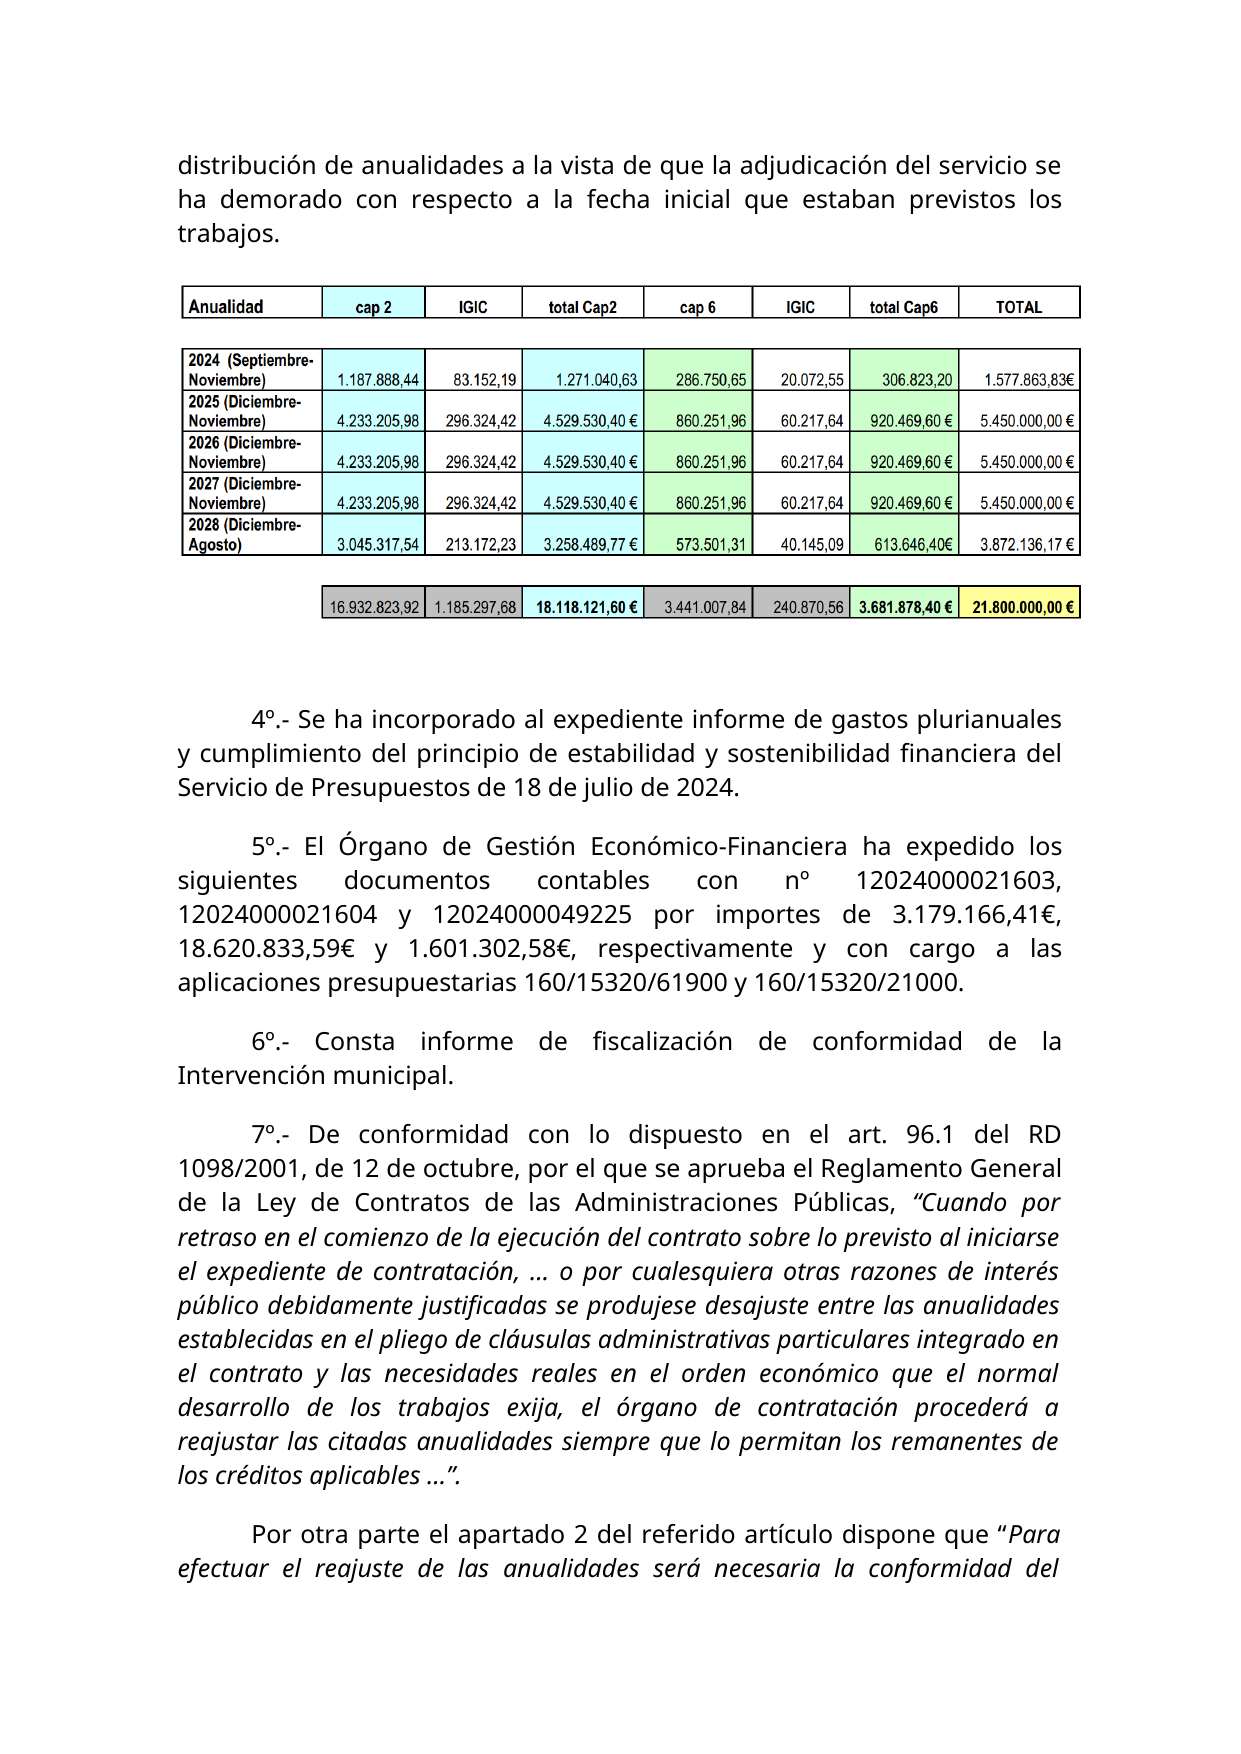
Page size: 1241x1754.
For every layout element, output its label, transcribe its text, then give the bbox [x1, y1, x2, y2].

text 7º.- De conformidad con lo dispuesto en el art. 96.1 del RD 1098/2001, de 12 de octubre, por el que se aprueba el Reglamento General de la Ley de Contratos de las Administraciones Públicas, “Cuando por retraso en el comienzo de la ejecución del contrato sobre lo previsto al iniciarse el expediente de contratación, … o por cualesquiera otras razones de interés público debidamente justificadas se produjese desajuste entre las anualidades establecidas en el pliego de cláusulas administrativas particulares integrado en el contrato y las necesidades reales en el orden económico que el normal desarrollo de los trabajos exija, el órgano de contratación procederá a reajustar las citadas anualidades siempre que lo permitan los remanentes de los créditos aplicables …”. [177, 1117, 1063, 1492]
text distribución de anualidades a la vista de que la adjudicación del servicio se ha demorado con respecto a la fecha inicial que estaban previstos los trabajos. [177, 148, 1063, 250]
text 6º.- Consta informe de fiscalización de conformidad de la Intervención municipal. [177, 1024, 1063, 1092]
text Por otra parte el apartado 2 del referido artículo dispone que “Para efectuar el reajuste de las anualidades será necesaria la conformidad del [177, 1517, 1063, 1585]
text 5º.- El Órgano de Gestión Económico-Financiera ha expedido los siguientes documentos contables con nº 12024000021603, 12024000021604 y 12024000049225 por importes de 3.179.166,41€, 18.620.833,59€ y 1.601.302,58€, respectivamente y con cargo a las aplicaciones presupuestarias 160/15320/61900 y 160/15320/21000. [177, 828, 1063, 999]
text 4º.- Se ha incorporado al expediente informe de gastos plurianuales y cumplimiento del principio de estabilidad y sostenibilidad financiera del Servicio de Presupuestos de 18 de julio de 2024. [177, 701, 1063, 803]
